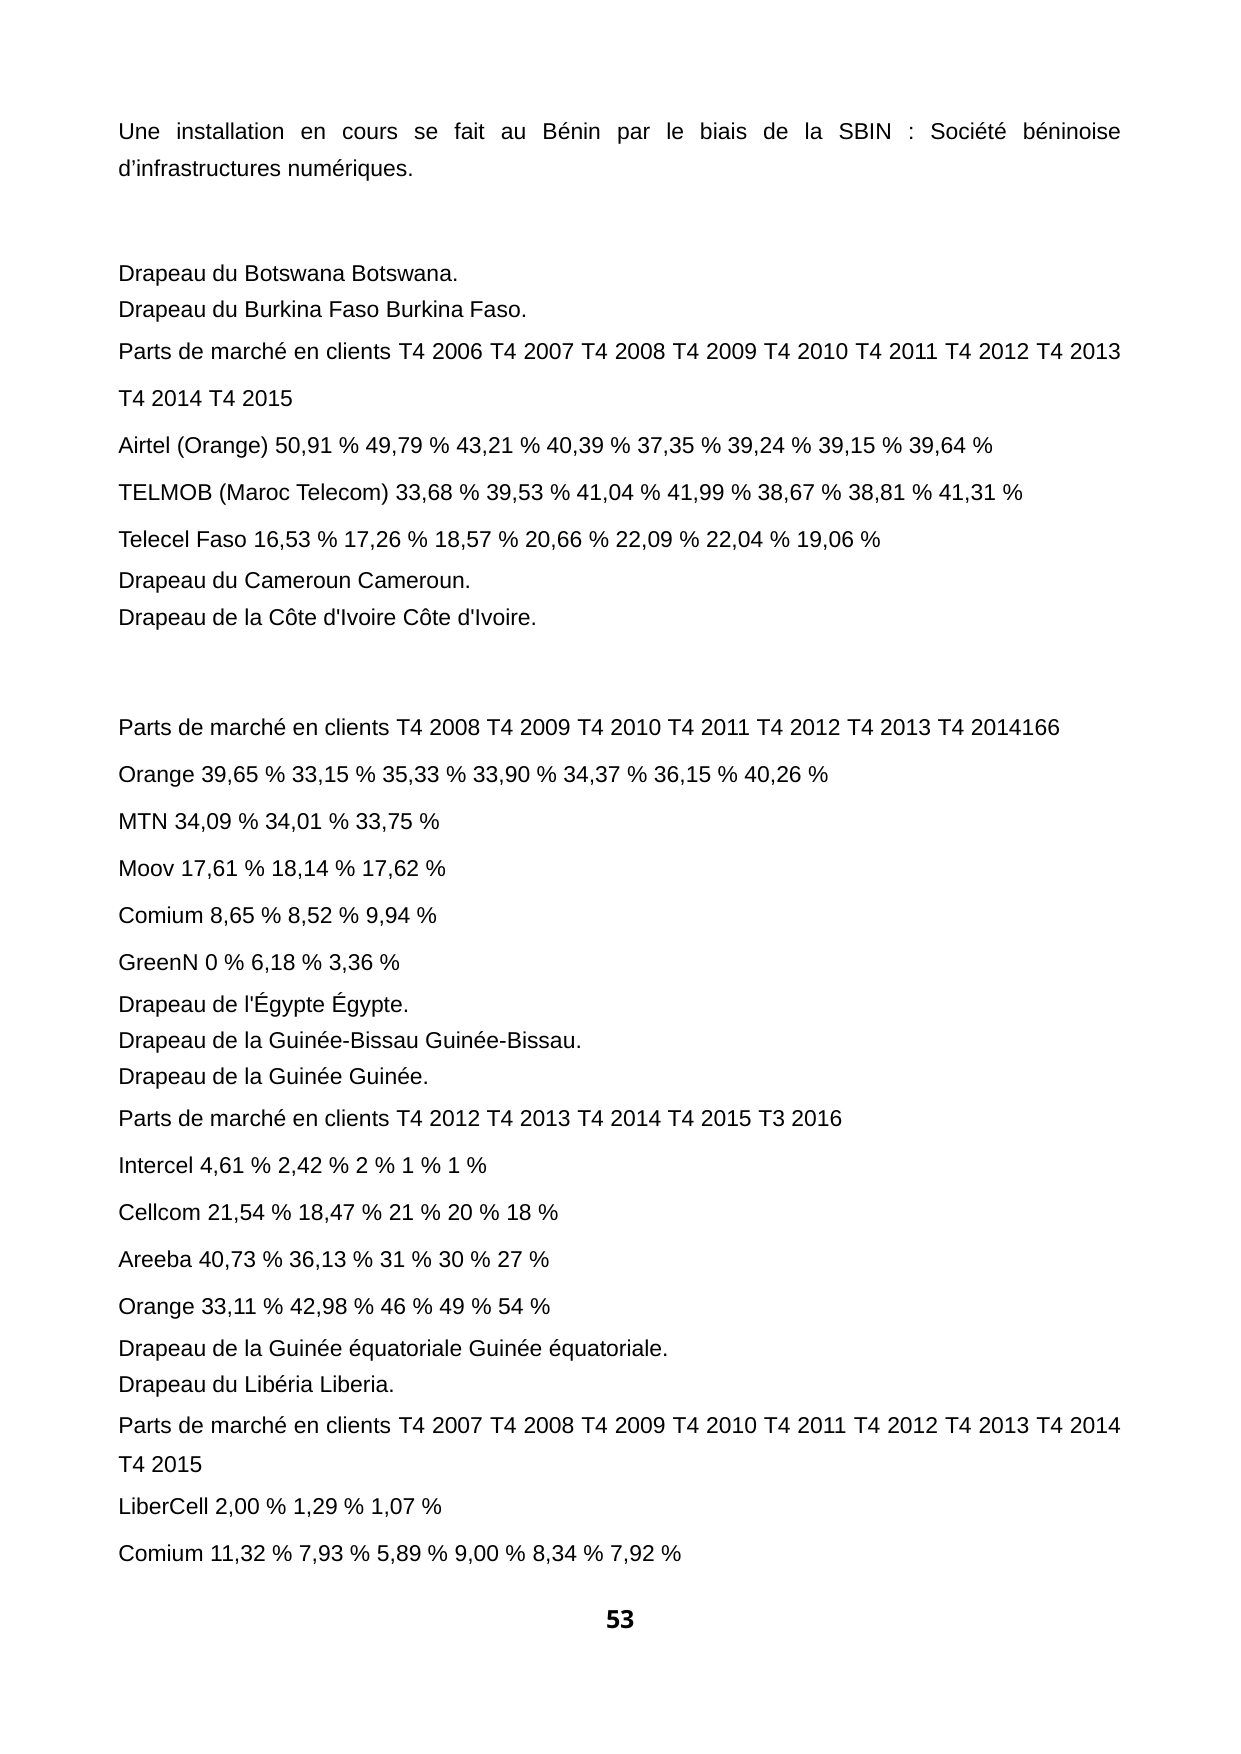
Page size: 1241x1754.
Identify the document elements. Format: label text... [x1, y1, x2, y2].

text Airtel (Orange) 50,91 % 49,79 % 43,21 % 40,39 % 37,35 % 39,24 % 39,15 % 39,64 % [118, 426, 1122, 460]
text Telecel Faso 16,53 % 17,26 % 18,57 % 20,66 % 22,09 % 22,04 % 19,06 % [118, 520, 1122, 554]
text Drapeau du Botswana Botswana. [118, 259, 1122, 286]
text Comium 11,32 % 7,93 % 5,89 % 9,00 % 8,34 % 7,92 % [118, 1534, 1122, 1569]
text GreenN 0 % 6,18 % 3,36 % [118, 943, 1122, 978]
text Drapeau du Libéria Liberia. [118, 1371, 1122, 1397]
text Orange 33,11 % 42,98 % 46 % 49 % 54 % [118, 1287, 1122, 1322]
text Drapeau de la Côte d'Ivoire Côte d'Ivoire. [118, 603, 1122, 630]
text Parts de marché en clients T4 2006 T4 2007 T4 2008 T4 2009 T4 2010 T4 2011 T4 2012 T4 2013 T4 2014 T4 2015 [118, 332, 1122, 413]
text Parts de marché en clients T4 2008 T4 2009 T4 2010 T4 2011 T4 2012 T4 2013 T4 2014166 [118, 709, 1122, 743]
text LiberCell 2,00 % 1,29 % 1,07 % [118, 1488, 1122, 1522]
text Orange 39,65 % 33,15 % 35,33 % 33,90 % 34,37 % 36,15 % 40,26 % [118, 756, 1122, 790]
text Areeba 40,73 % 36,13 % 31 % 30 % 27 % [118, 1241, 1122, 1274]
text TELMOB (Maroc Telecom) 33,68 % 39,53 % 41,04 % 41,99 % 38,67 % 38,81 % 41,31 % [118, 473, 1122, 507]
text Cellcom 21,54 % 18,47 % 21 % 20 % 18 % [118, 1193, 1122, 1228]
text Drapeau de la Guinée Guinée. [118, 1063, 1122, 1089]
text Intercel 4,61 % 2,42 % 2 % 1 % 1 % [118, 1147, 1122, 1181]
text Drapeau du Cameroun Cameroun. [118, 567, 1122, 593]
text Parts de marché en clients T4 2012 T4 2013 T4 2014 T4 2015 T3 2016 [118, 1099, 1122, 1134]
text Parts de marché en clients T4 2007 T4 2008 T4 2009 T4 2010 T4 2011 T4 2012 T4 2013 T4 2014 T4 2015 [118, 1407, 1122, 1478]
text Une installation en cours se fait au Bénin par le biais de la SBIN : Société béninoise d’infrastructures numériques. [118, 118, 1122, 181]
text Moov 17,61 % 18,14 % 17,62 % [118, 849, 1122, 884]
text MTN 34,09 % 34,01 % 33,75 % [118, 803, 1122, 837]
text Comium 8,65 % 8,52 % 9,94 % [118, 897, 1122, 931]
text Drapeau de la Guinée-Bissau Guinée-Bissau. [118, 1027, 1122, 1053]
text Drapeau de la Guinée équatoriale Guinée équatoriale. [118, 1334, 1122, 1361]
text Drapeau du Burkina Faso Burkina Faso. [118, 296, 1122, 322]
text Drapeau de l'Égypte Égypte. [118, 991, 1122, 1017]
